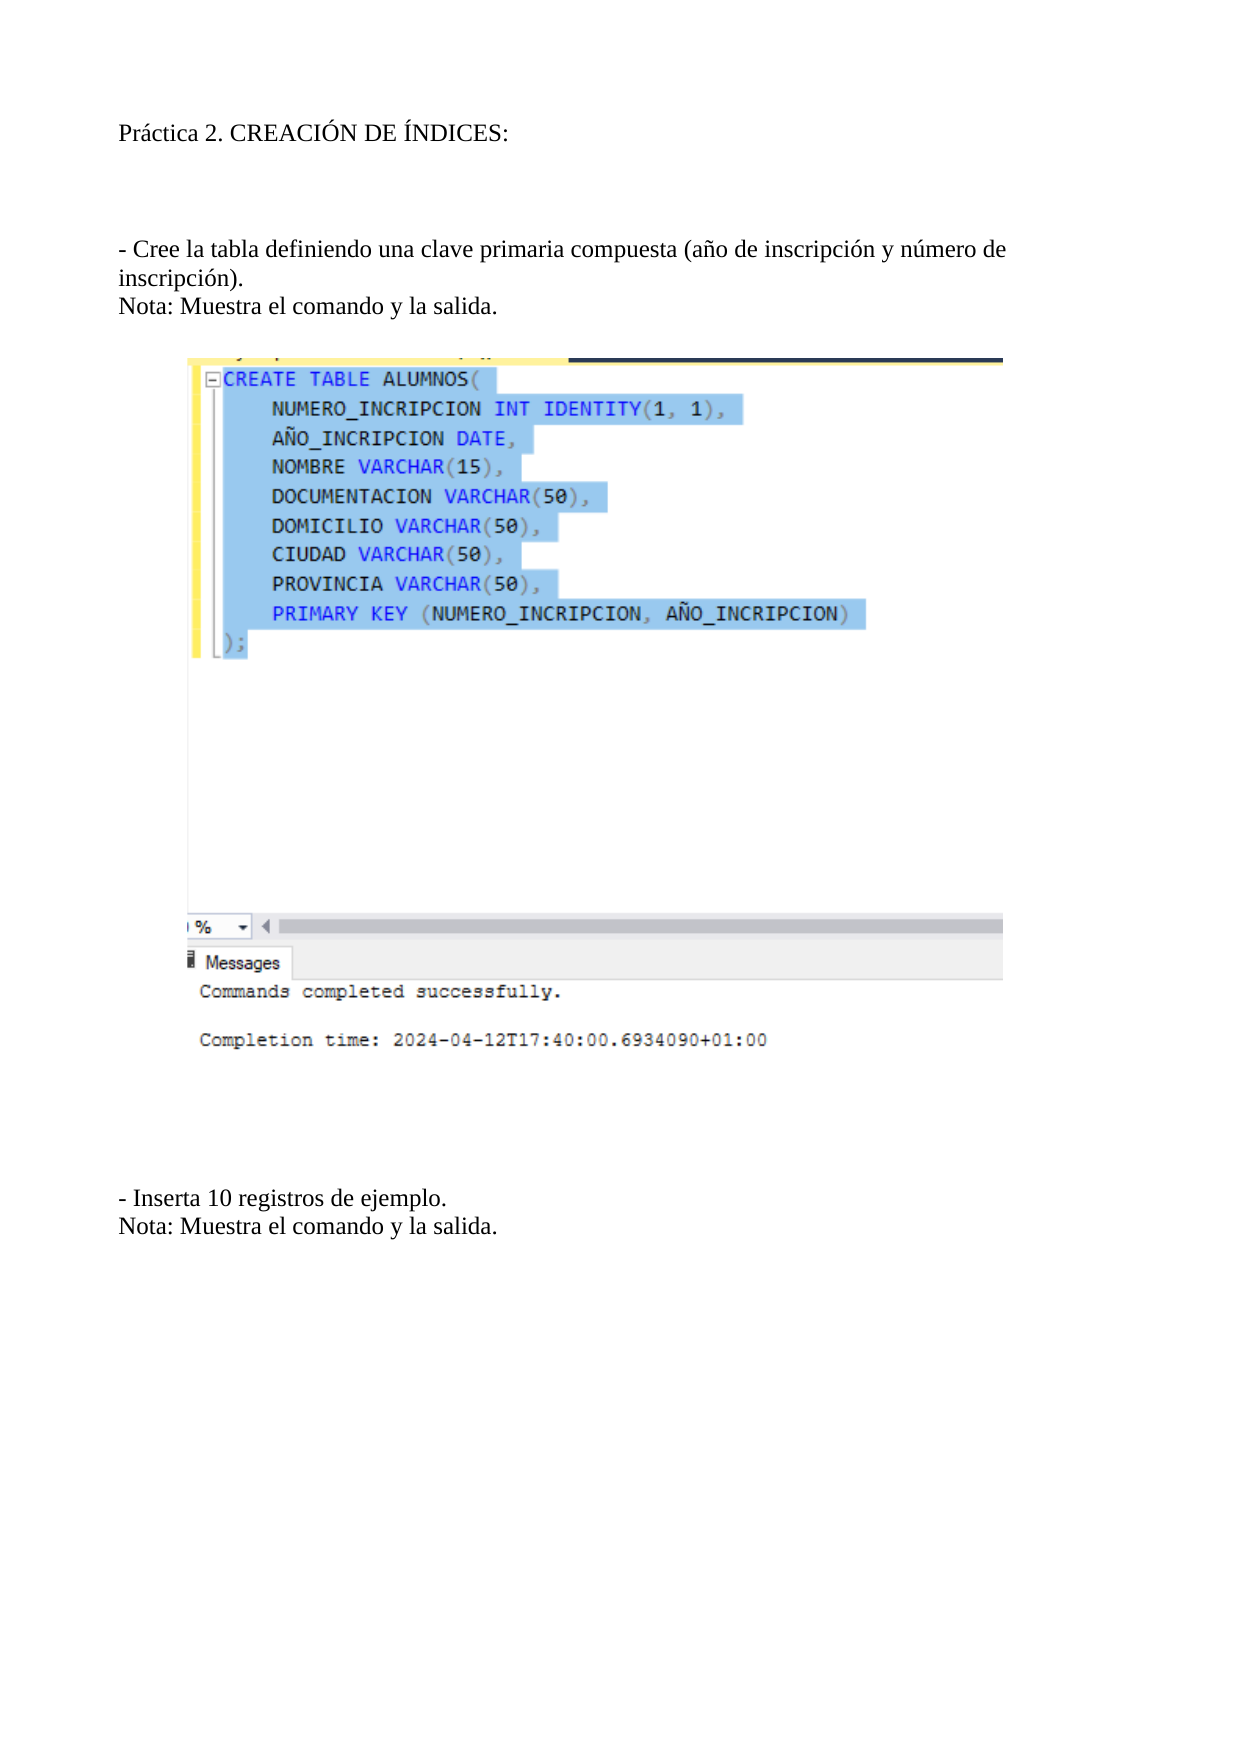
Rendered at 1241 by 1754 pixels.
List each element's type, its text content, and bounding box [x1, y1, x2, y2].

text inscripción). [118, 263, 1122, 291]
text - Cree la tabla definiendo una clave primaria compuesta (año de inscripción y número de [118, 234, 1122, 263]
text - Inserta 10 registros de ejemplo. [118, 1183, 1122, 1211]
text Nota: Muestra el comando y la salida. [118, 291, 1122, 320]
text Nota: Muestra el comando y la salida. [118, 1211, 1122, 1240]
picture [187, 358, 1003, 1115]
